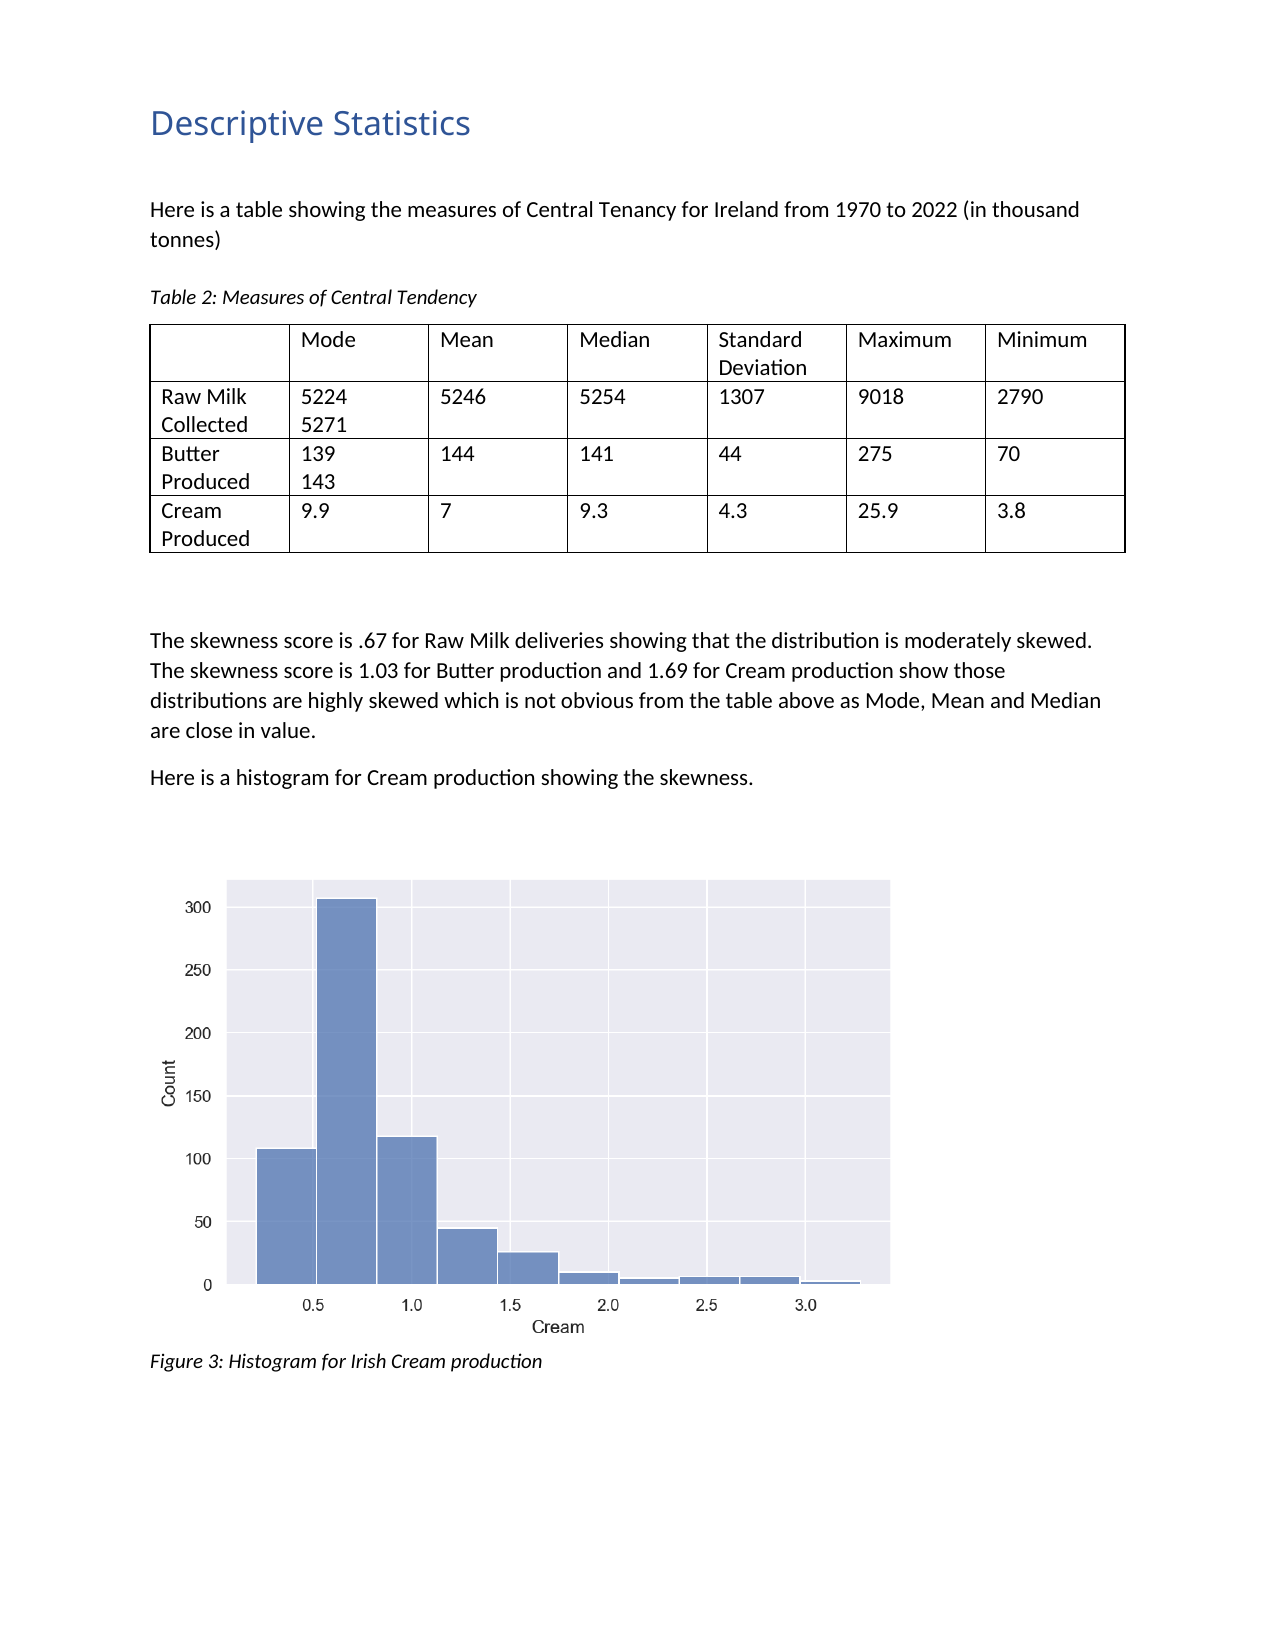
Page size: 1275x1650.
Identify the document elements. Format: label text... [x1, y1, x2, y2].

table_cell Cream Produced [151, 496, 289, 552]
table_header Minimum [986, 325, 1124, 381]
table_cell 7 [429, 496, 567, 552]
table_cell 9.3 [568, 496, 707, 552]
table_cell 3.8 [986, 496, 1124, 552]
subtitle Descriptive Statistics [150, 100, 1125, 145]
table_cell 44 [708, 439, 846, 495]
picture [150, 868, 901, 1347]
table_header Median [568, 325, 707, 381]
table_cell 9.9 [290, 496, 428, 552]
table_cell 4.3 [708, 496, 846, 552]
text Figure 3: Histogram for Irish Cream production [150, 1347, 900, 1374]
table_cell Butter Produced [151, 439, 289, 495]
text Here is a histogram for Cream production showing the skewness. [150, 763, 1125, 791]
table_cell 5246 [429, 382, 567, 438]
table_header Mode [290, 325, 428, 381]
table_cell 141 [568, 439, 707, 495]
table_header Standard Deviation [708, 325, 846, 381]
text Here is a table showing the measures of Central Tenancy for Ireland from 1970 to 2022 (in thousand tonnes) [150, 195, 1125, 253]
text Table 2: Measures of Central Tendency [150, 284, 1125, 309]
table_cell 2790 [986, 382, 1124, 438]
table_cell 144 [429, 439, 567, 495]
table_header Mean [429, 325, 567, 381]
table_header Maximum [847, 325, 985, 381]
table_header [151, 325, 289, 381]
table_cell 70 [986, 439, 1124, 495]
table_cell 9018 [847, 382, 985, 438]
text The skewness score is .67 for Raw Milk deliveries showing that the distribution is moderately skewed. The skewness score is 1.03 for Butter production and 1.69 for Cream production show those distributions are highly skewed which is not obvious from the table above as Mode, Mean and Median are close in value. [150, 627, 1125, 744]
table_cell 275 [847, 439, 985, 495]
table_cell 25.9 [847, 496, 985, 552]
table_cell Raw Milk Collected [151, 382, 289, 438]
table_cell 5224 5271 [290, 382, 428, 438]
table_cell 139 143 [290, 439, 428, 495]
table_cell 1307 [708, 382, 846, 438]
table_cell 5254 [568, 382, 707, 438]
